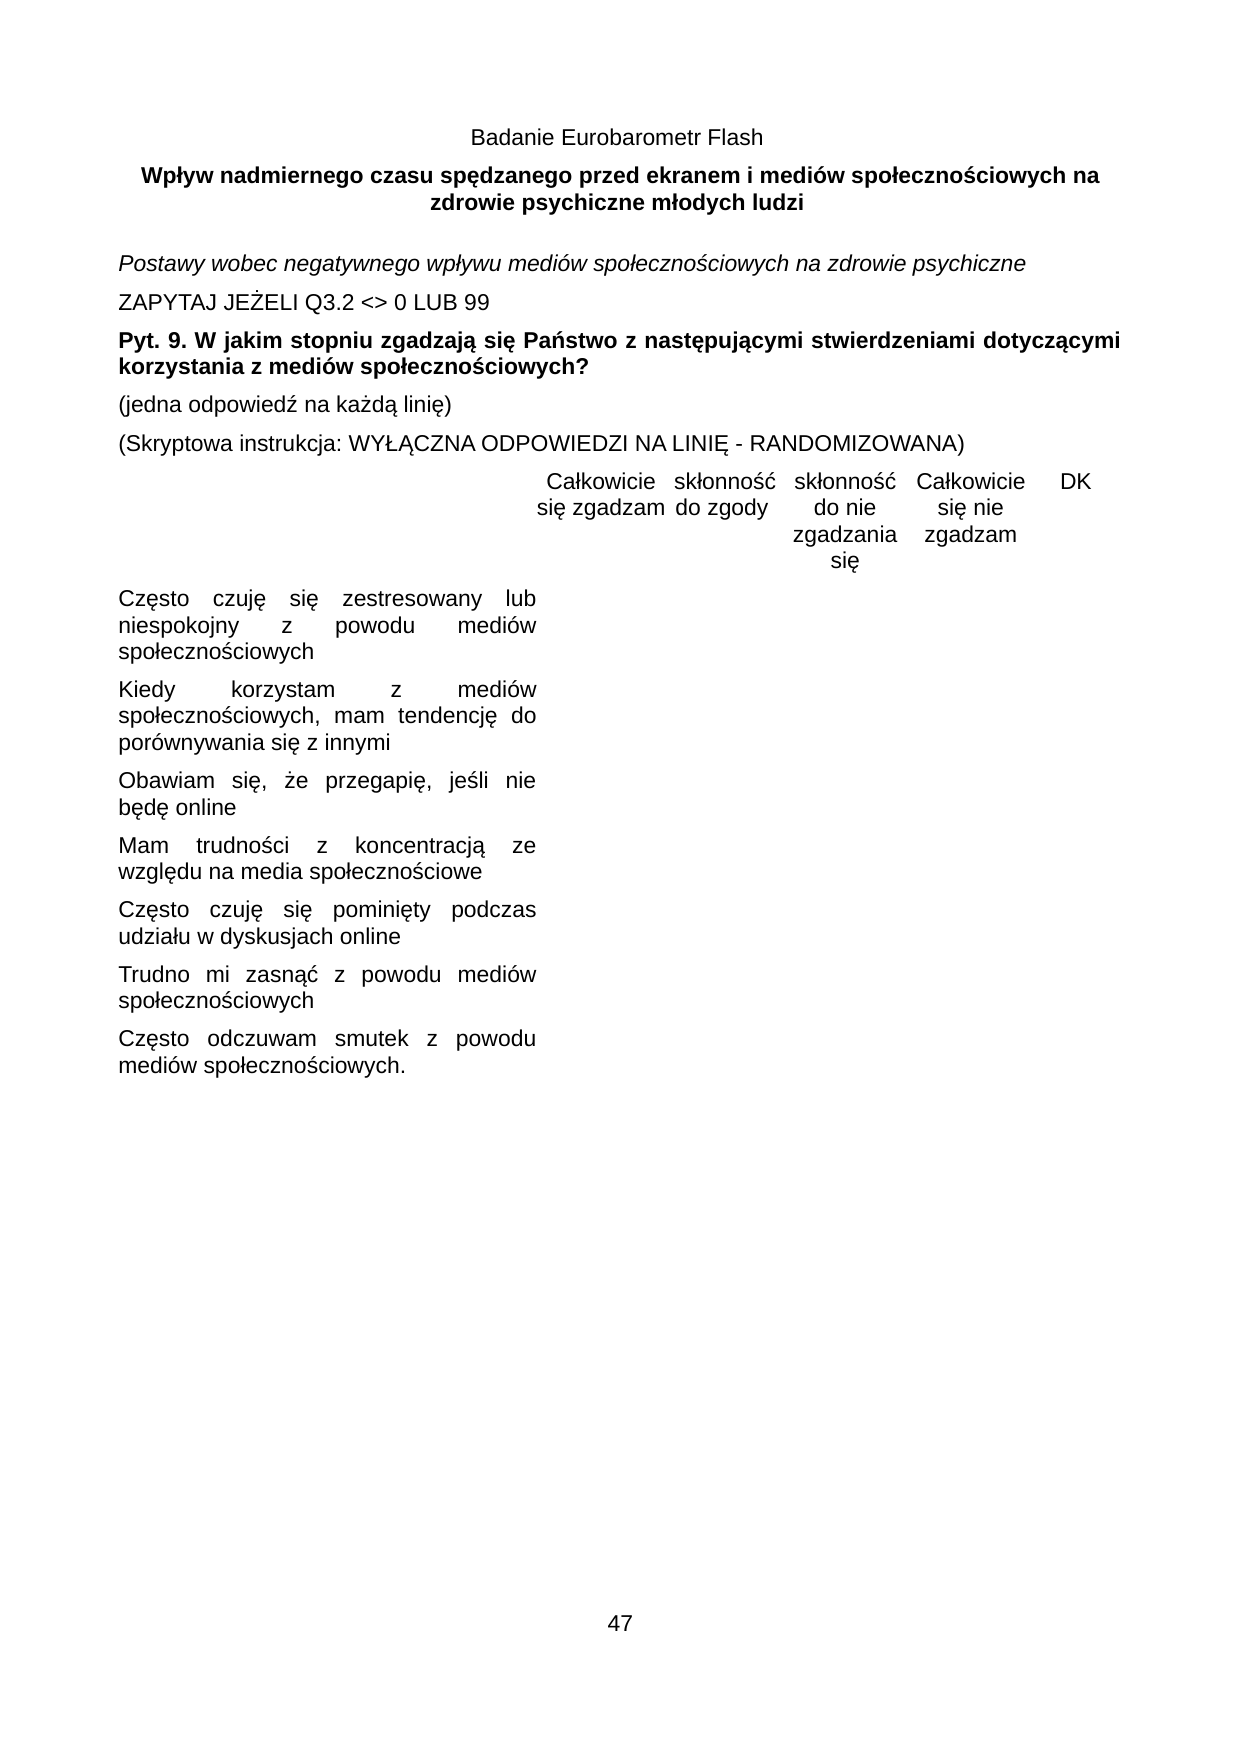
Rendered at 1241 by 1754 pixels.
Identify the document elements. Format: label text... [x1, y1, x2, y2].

table_header Całkowicie się zgadzam [536, 462, 665, 579]
text ZAPYTAJ JEŻELI Q3.2 <> 0 LUB 99 [118, 289, 1122, 315]
table_cell [784, 890, 906, 955]
table_cell [906, 826, 1036, 890]
table_cell [1036, 1020, 1122, 1084]
table_cell [665, 890, 784, 955]
table_cell [665, 1020, 784, 1084]
table_cell [784, 826, 906, 890]
table_header [118, 462, 536, 579]
table_header skłonność do nie zgadzania się [784, 462, 906, 579]
table_cell [536, 579, 665, 670]
table_cell [784, 955, 906, 1019]
table_cell [906, 890, 1036, 955]
table_cell Często odczuwam smutek z powodu mediów społecznościowych. [118, 1020, 536, 1084]
table_cell [1036, 670, 1122, 761]
table_cell [1036, 579, 1122, 670]
text Postawy wobec negatywnego wpływu mediów społecznościowych na zdrowie psychiczne [118, 250, 1122, 277]
text Pyt. 9. W jakim stopniu zgadzają się Państwo z następującymi stwierdzeniami dotyczącymi korzystania z mediów społecznościowych? [118, 327, 1122, 379]
table_cell [784, 1020, 906, 1084]
table_cell [536, 890, 665, 955]
table_cell [665, 670, 784, 761]
table_cell [784, 579, 906, 670]
table_cell [906, 670, 1036, 761]
table_cell [1036, 761, 1122, 826]
table_cell Mam trudności z koncentracją ze względu na media społecznościowe [118, 826, 536, 890]
table_header DK [1036, 462, 1122, 579]
table_cell [784, 670, 906, 761]
table_cell [536, 955, 665, 1019]
table_cell [906, 579, 1036, 670]
table_header skłonność do zgody [665, 462, 784, 579]
table_cell [665, 579, 784, 670]
table_cell [536, 1020, 665, 1084]
table_cell Trudno mi zasnąć z powodu mediów społecznościowych [118, 955, 536, 1019]
table_cell [906, 1020, 1036, 1084]
table_cell Często czuję się pominięty podczas udziału w dyskusjach online [118, 890, 536, 955]
table_cell [1036, 826, 1122, 890]
table_cell Często czuję się zestresowany lub niespokojny z powodu mediów społecznościowych [118, 579, 536, 670]
table_cell [665, 826, 784, 890]
table_cell [536, 670, 665, 761]
table_cell [784, 761, 906, 826]
text (Skryptowa instrukcja: WYŁĄCZNA ODPOWIEDZI NA LINIĘ - RANDOMIZOWANA) [118, 430, 1122, 456]
table_cell [536, 761, 665, 826]
table_cell Obawiam się, że przegapię, jeśli nie będę online [118, 761, 536, 826]
text (jedna odpowiedź na każdą linię) [118, 391, 1122, 418]
table_cell [1036, 955, 1122, 1019]
table_cell Kiedy korzystam z mediów społecznościowych, mam tendencję do porównywania się z innymi [118, 670, 536, 761]
table_cell [536, 826, 665, 890]
table_cell [665, 761, 784, 826]
table_header Całkowicie się nie zgadzam [906, 462, 1036, 579]
table_cell [665, 955, 784, 1019]
table_cell [906, 761, 1036, 826]
table_cell [1036, 890, 1122, 955]
table_cell [906, 955, 1036, 1019]
